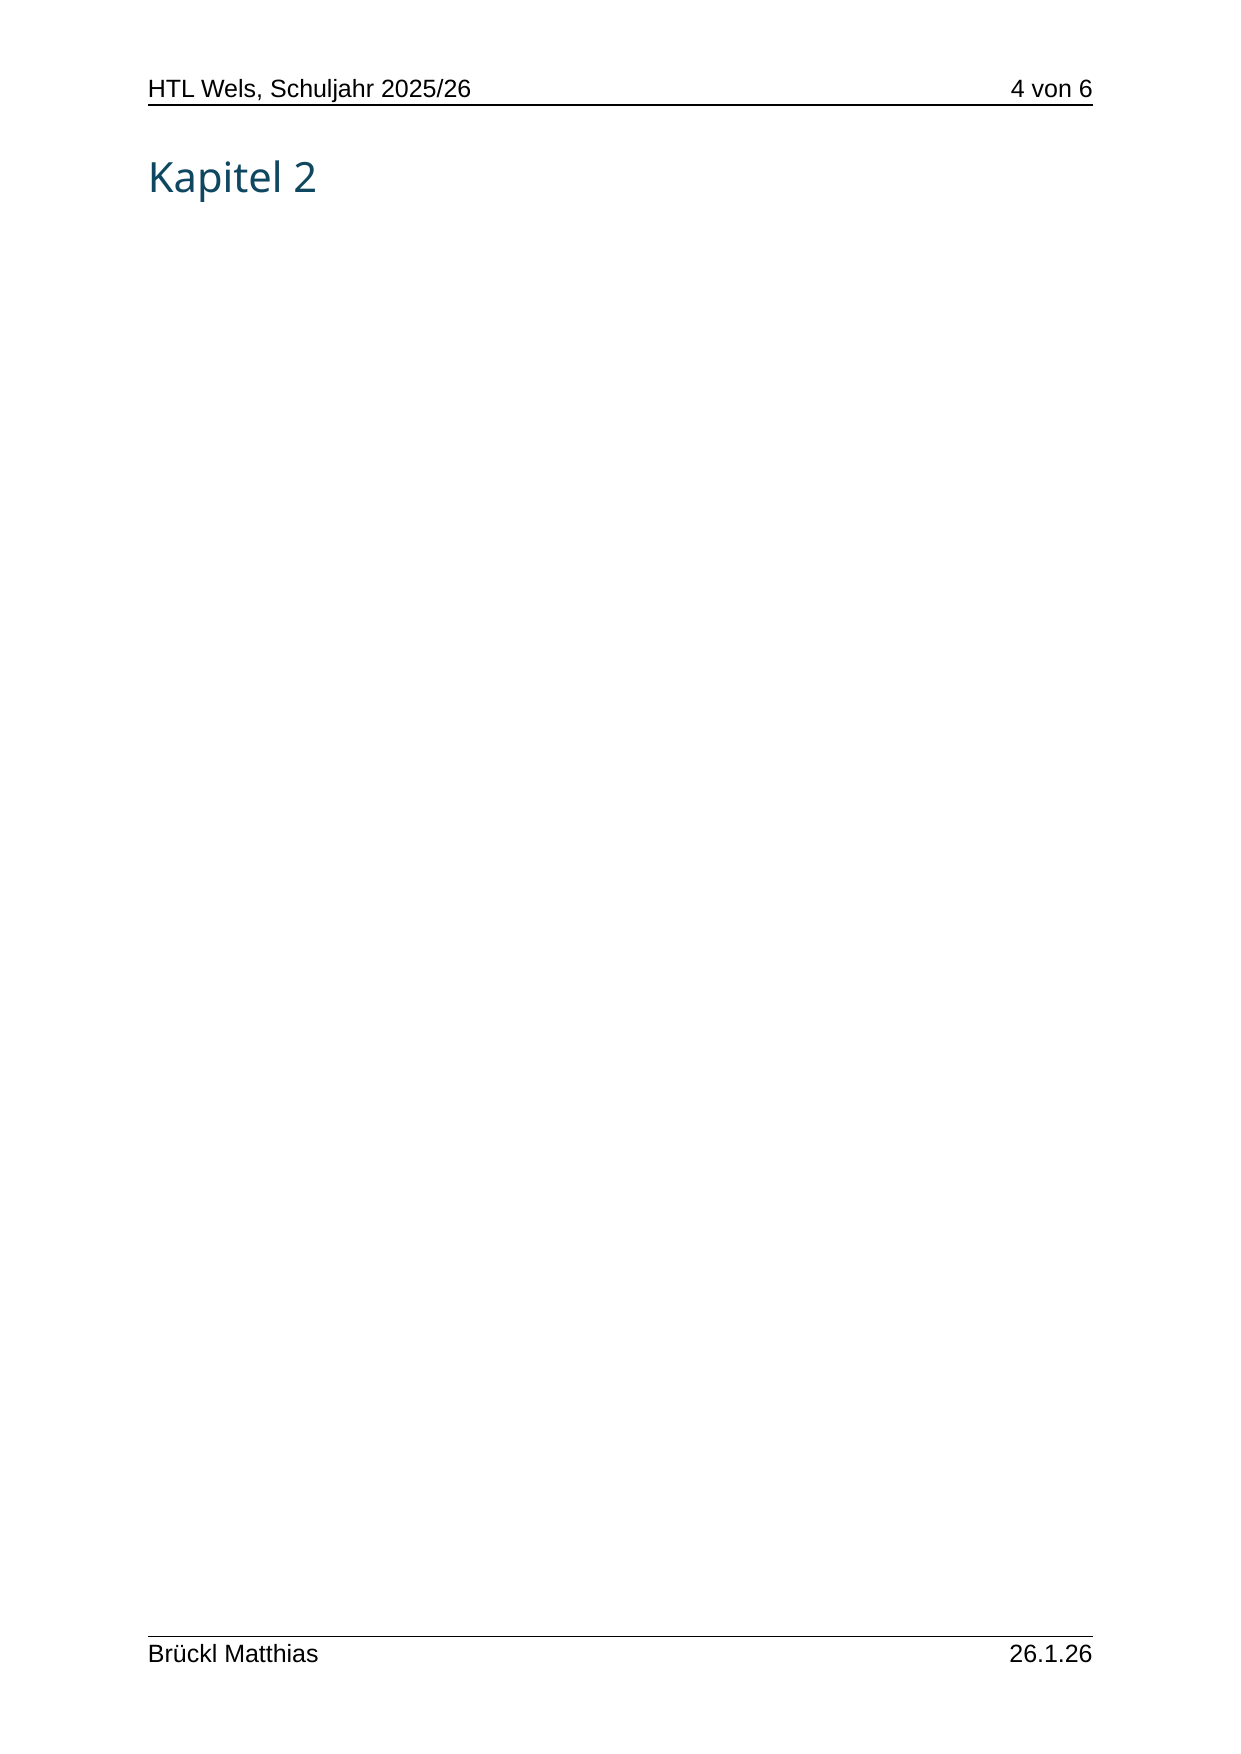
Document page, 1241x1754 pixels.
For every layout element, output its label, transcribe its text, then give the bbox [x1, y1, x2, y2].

subtitle Kapitel 2 [148, 148, 1093, 204]
